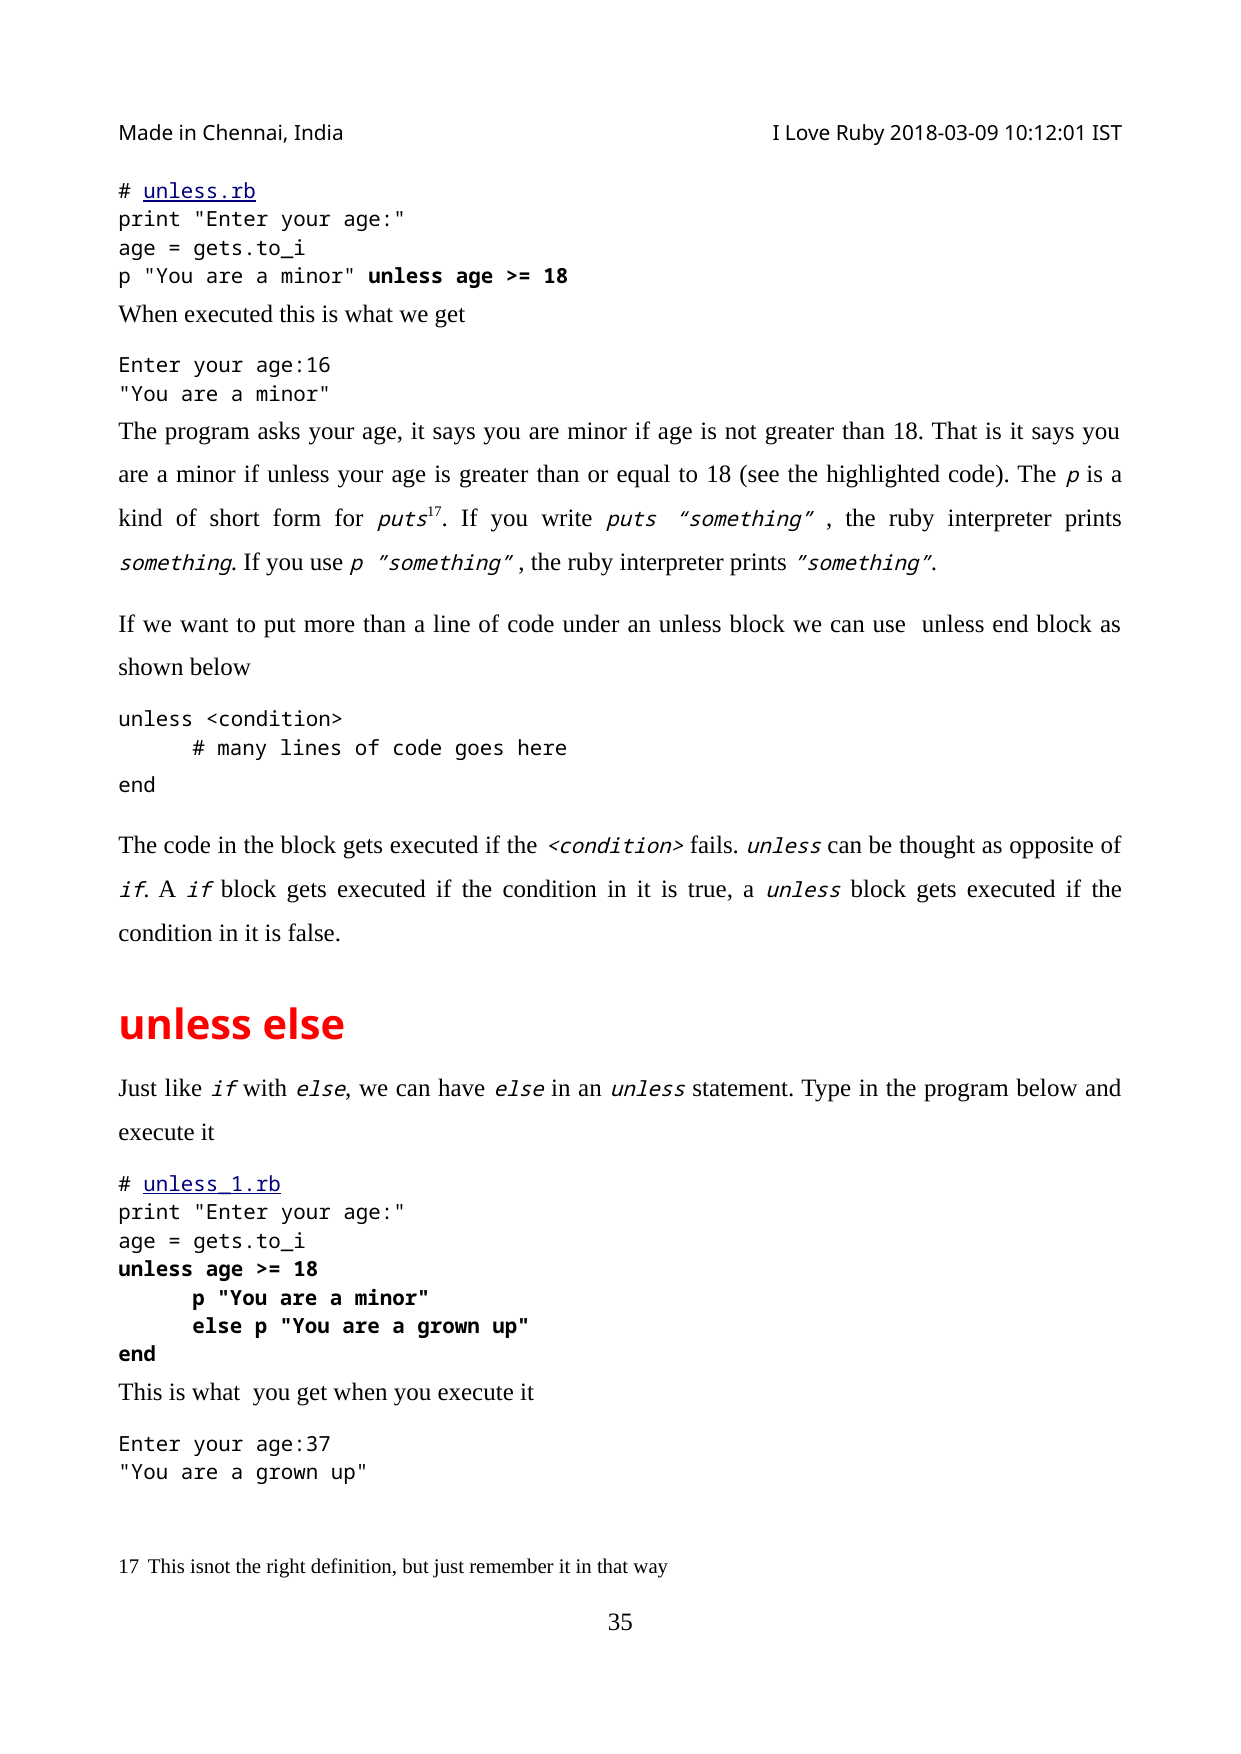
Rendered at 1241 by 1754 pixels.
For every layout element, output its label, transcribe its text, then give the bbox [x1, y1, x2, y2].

text print "Enter your age:" [118, 1197, 1122, 1226]
text # many lines of code goes here [118, 733, 1122, 761]
text else p "You are a grown up" [118, 1311, 1122, 1339]
text end [118, 1339, 1122, 1368]
text Enter your age:37 [118, 1429, 1122, 1457]
text # unless_1.rb [118, 1169, 1122, 1197]
text If we want to put more than a line of code under an unless block we can use unless end block as shown below [118, 609, 1122, 681]
text "You are a minor" [118, 379, 1122, 407]
text This is what you get when you execute it [118, 1377, 1122, 1406]
text unless <condition> [118, 704, 1122, 733]
text unless age >= 18 [118, 1254, 1122, 1283]
text The program asks your age, it says you are minor if age is not greater than 18. That is it says you are a minor if unless your age is greater than or equal to 18 (see the highlighted code). The p is a kind of short form for puts. If you write puts “something” , the ruby interpreter prints something. If you use p ”something” , the ruby interpreter prints ”something”. [118, 416, 1122, 577]
text When executed this is what we get [118, 299, 1122, 327]
text p "You are a minor" [118, 1283, 1122, 1311]
text Just like if with else, we can have else in an unless statement. Type in the program below and execute it [118, 1073, 1122, 1146]
text The code in the block gets executed if the <condition> fails. unless can be thought as opposite of if. A if block gets executed if the condition in it is true, a unless block gets executed if the condition in it is false. [118, 830, 1122, 947]
text # unless.rb [118, 176, 1122, 204]
text Enter your age:16 [118, 351, 1122, 379]
text "You are a grown up" [118, 1457, 1122, 1486]
text age = gets.to_i [118, 233, 1122, 261]
text end [118, 770, 1122, 798]
text print "Enter your age:" [118, 204, 1122, 233]
text This isnot the right definition, but just remember it in that way [118, 1553, 1122, 1578]
text p "You are a minor" unless age >= 18 [118, 261, 1122, 290]
text age = gets.to_i [118, 1226, 1122, 1254]
subtitle unless else [118, 995, 1122, 1052]
